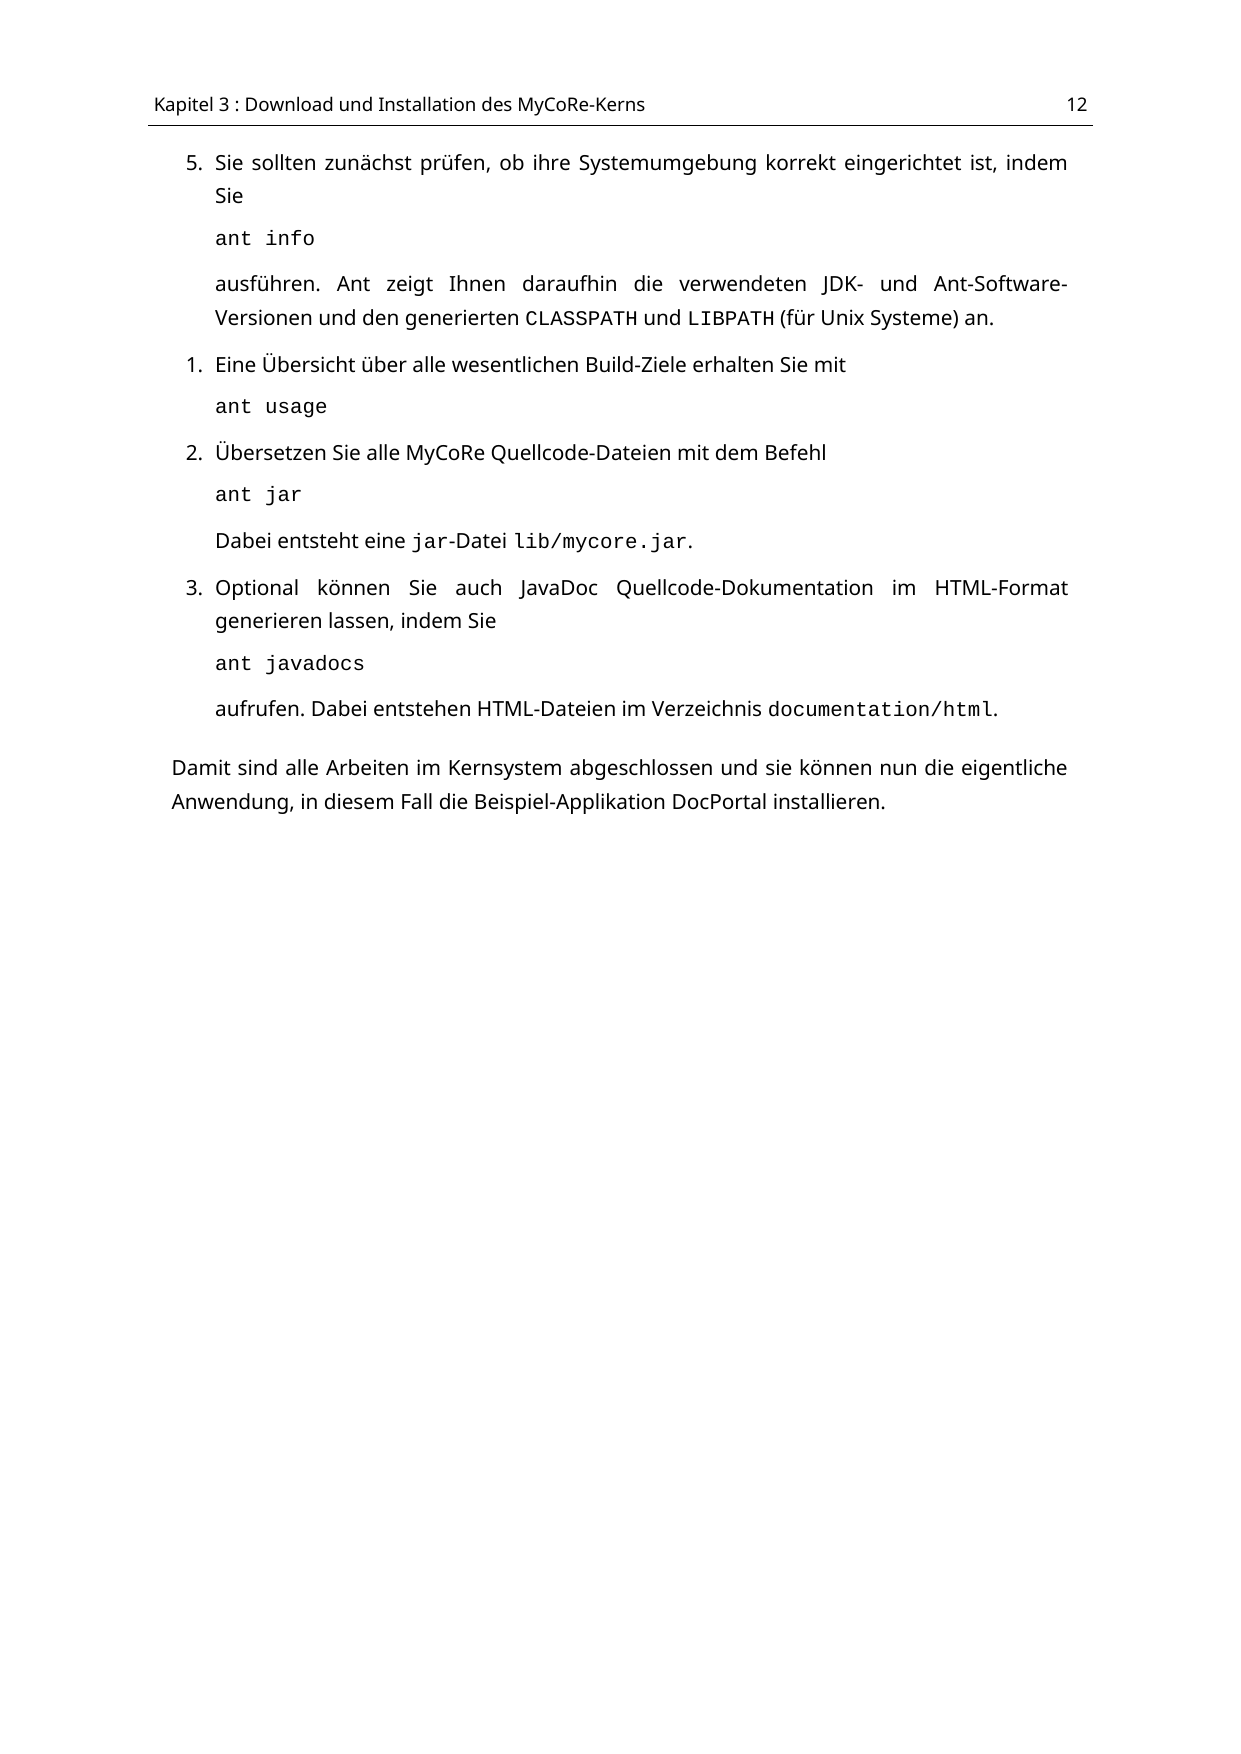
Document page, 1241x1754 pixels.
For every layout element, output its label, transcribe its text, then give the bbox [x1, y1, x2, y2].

list Übersetzen Sie alle MyCoRe Quellcode-Dateien mit dem Befehl [148, 438, 1069, 466]
list aufrufen. Dabei entstehen HTML-Dateien im Verzeichnis documentation/html. [148, 694, 1069, 723]
list ant javadocs [148, 653, 1069, 676]
list ant usage [148, 396, 1069, 420]
text Damit sind alle Arbeiten im Kernsystem abgeschlossen und sie können nun die eigentliche Anwendung, in diesem Fall die Beispiel-Applikation DocPortal installieren. [171, 753, 1069, 815]
list ausführen. Ant zeigt Ihnen daraufhin die verwendeten JDK- und Ant-Software-Versionen und den generierten CLASSPATH und LIBPATH (für Unix Systeme) an. [148, 269, 1069, 332]
list ant jar [148, 484, 1069, 508]
list Dabei entsteht eine jar-Datei lib/mycore.jar. [148, 526, 1069, 554]
list Optional können Sie auch JavaDoc Quellcode-Dokumentation im HTML-Format generieren lassen, indem Sie [148, 573, 1069, 635]
list Eine Übersicht über alle wesentlichen Build-Ziele erhalten Sie mit [148, 350, 1069, 378]
list Sie sollten zunächst prüfen, ob ihre Systemumgebung korrekt eingerichtet ist, indem Sie [148, 148, 1069, 210]
list ant info [148, 228, 1069, 251]
